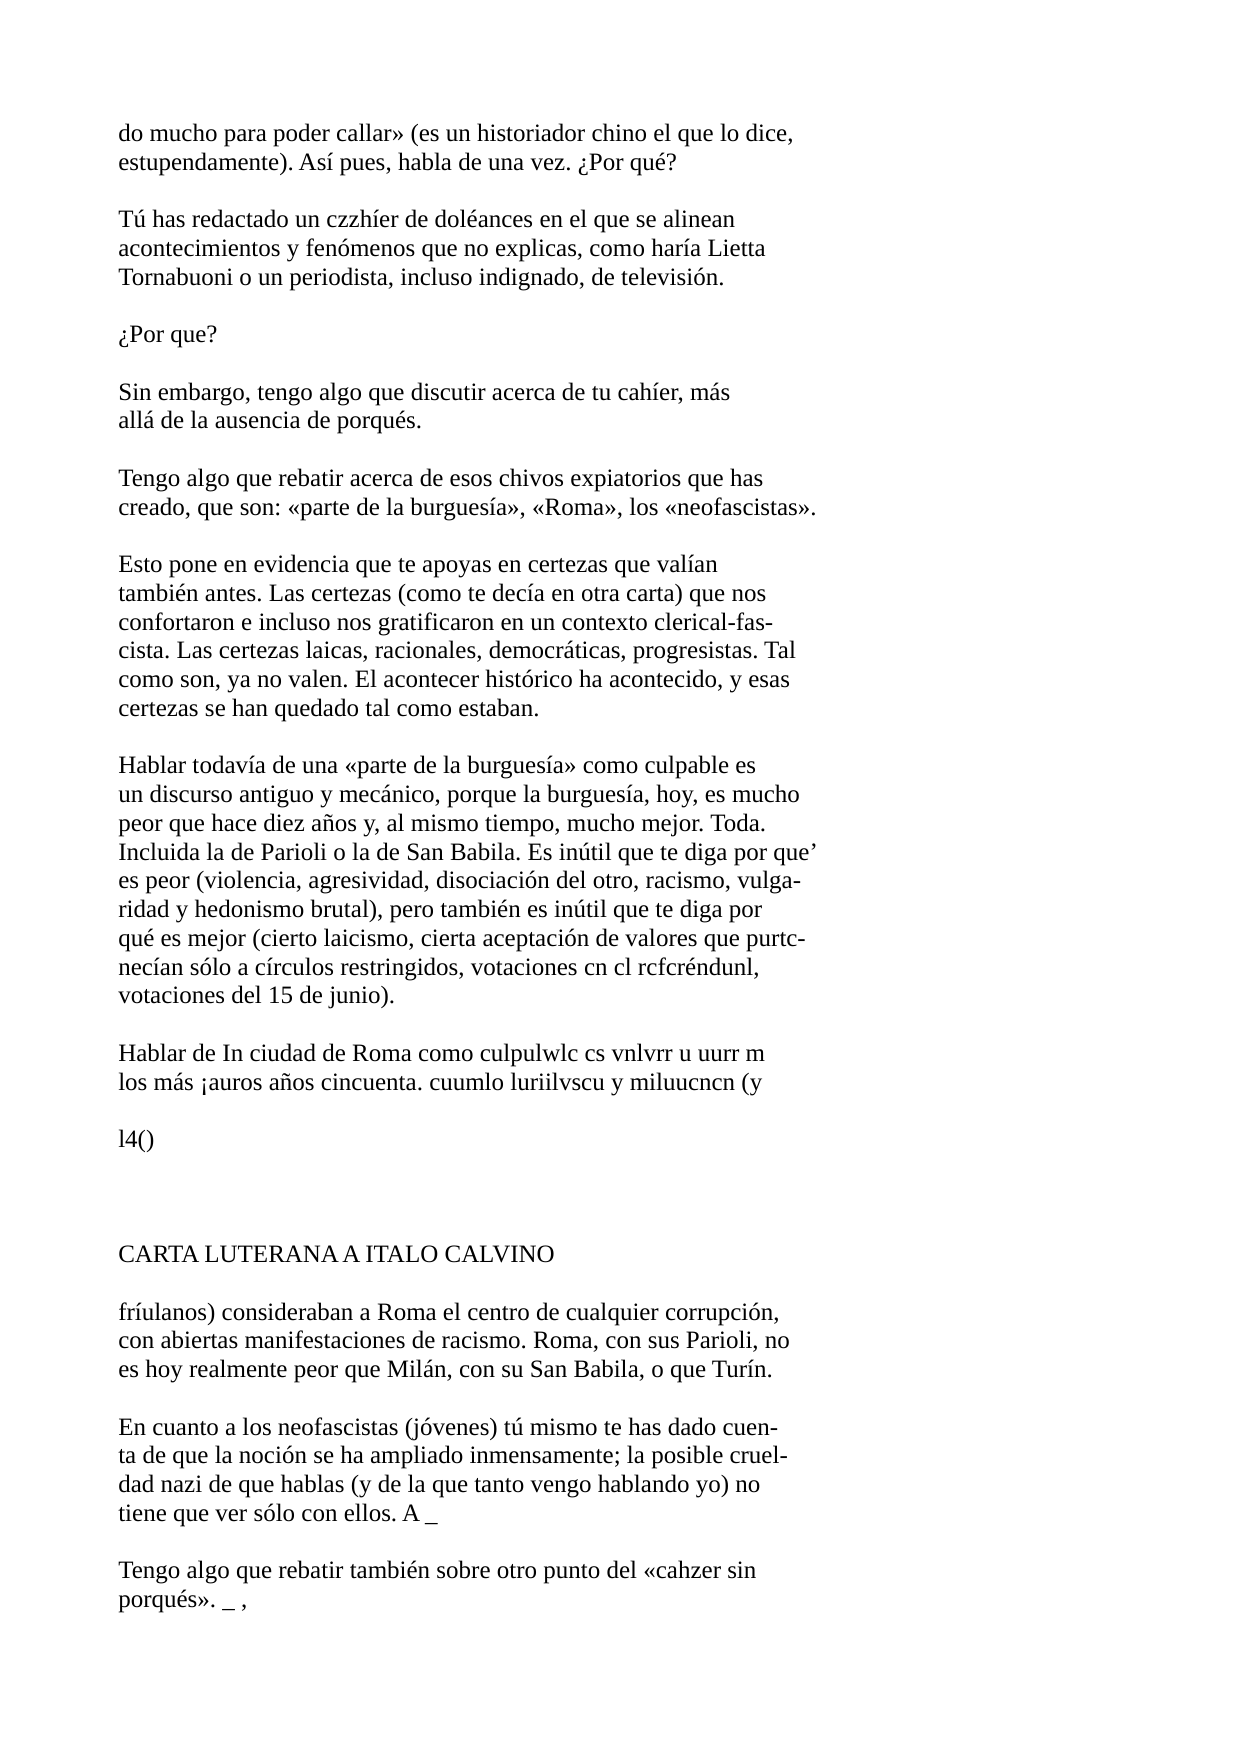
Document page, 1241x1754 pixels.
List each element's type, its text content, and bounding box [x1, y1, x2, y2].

text qué es mejor (cierto laicismo, cierta aceptación de valores que purtc- [118, 923, 1122, 952]
text confortaron e incluso nos gratificaron en un contexto clerical-fas- [118, 607, 1122, 636]
text certezas se han quedado tal como estaban. [118, 693, 1122, 722]
text cista. Las certezas laicas, racionales, democráticas, progresistas. Tal [118, 636, 1122, 664]
text En cuanto a los neofascistas (jóvenes) tú mismo te has dado cuen- [118, 1412, 1122, 1441]
text Hablar de In ciudad de Roma como culpulwlc cs vnlvrr u uurr m [118, 1038, 1122, 1067]
text Tornabuoni o un periodista, incluso indignado, de televisión. [118, 262, 1122, 291]
text un discurso antiguo y mecánico, porque la burguesía, hoy, es mucho [118, 779, 1122, 808]
text ta de que la noción se ha ampliado inmensamente; la posible cruel- [118, 1441, 1122, 1469]
text fríulanos) consideraban a Roma el centro de cualquier corrupción, [118, 1297, 1122, 1326]
text como son, ya no valen. El acontecer histórico ha acontecido, y esas [118, 664, 1122, 693]
text es hoy realmente peor que Milán, con su San Babila, o que Turín. [118, 1354, 1122, 1383]
text l4() [118, 1124, 1122, 1153]
text Tengo algo que rebatir acerca de esos chivos expiatorios que has [118, 463, 1122, 492]
text Sin embargo, tengo algo que discutir acerca de tu cahíer, más [118, 377, 1122, 406]
text votaciones del 15 de junio). [118, 981, 1122, 1009]
text acontecimientos y fenómenos que no explicas, como haría Lietta [118, 233, 1122, 262]
text CARTA LUTERANA A ITALO CALVINO [118, 1239, 1122, 1268]
text también antes. Las certezas (como te decía en otra carta) que nos [118, 578, 1122, 607]
text con abiertas manifestaciones de racismo. Roma, con sus Parioli, no [118, 1326, 1122, 1354]
text do mucho para poder callar» (es un historiador chino el que lo dice, [118, 118, 1122, 147]
text creado, que son: «parte de la burguesía», «Roma», los «neofascistas». [118, 492, 1122, 521]
text es peor (violencia, agresividad, disociación del otro, racismo, vulga- [118, 866, 1122, 894]
text Tú has redactado un czzhíer de doléances en el que se alinean [118, 204, 1122, 233]
text ridad y hedonismo brutal), pero también es inútil que te diga por [118, 894, 1122, 923]
text allá de la ausencia de porqués. [118, 406, 1122, 434]
text peor que hace diez años y, al mismo tiempo, mucho mejor. Toda. [118, 808, 1122, 837]
text Hablar todavía de una «parte de la burguesía» como culpable es [118, 751, 1122, 779]
text Incluida la de Parioli o la de San Babila. Es inútil que te diga por que’ [118, 837, 1122, 866]
text tiene que ver sólo con ellos. A _ [118, 1498, 1122, 1527]
text Esto pone en evidencia que te apoyas en certezas que valían [118, 549, 1122, 578]
text necían sólo a círculos restringidos, votaciones cn cl rcfcréndunl, [118, 952, 1122, 981]
text dad nazi de que hablas (y de la que tanto vengo hablando yo) no [118, 1469, 1122, 1498]
text Tengo algo que rebatir también sobre otro punto del «cahzer sin [118, 1556, 1122, 1584]
text estupendamente). Así pues, habla de una vez. ¿Por qué? [118, 147, 1122, 176]
text ¿Por que? [118, 319, 1122, 348]
text los más ¡auros años cincuenta. cuumlo luriilvscu y miluucncn (y [118, 1067, 1122, 1096]
text porqués». _ , [118, 1584, 1122, 1613]
